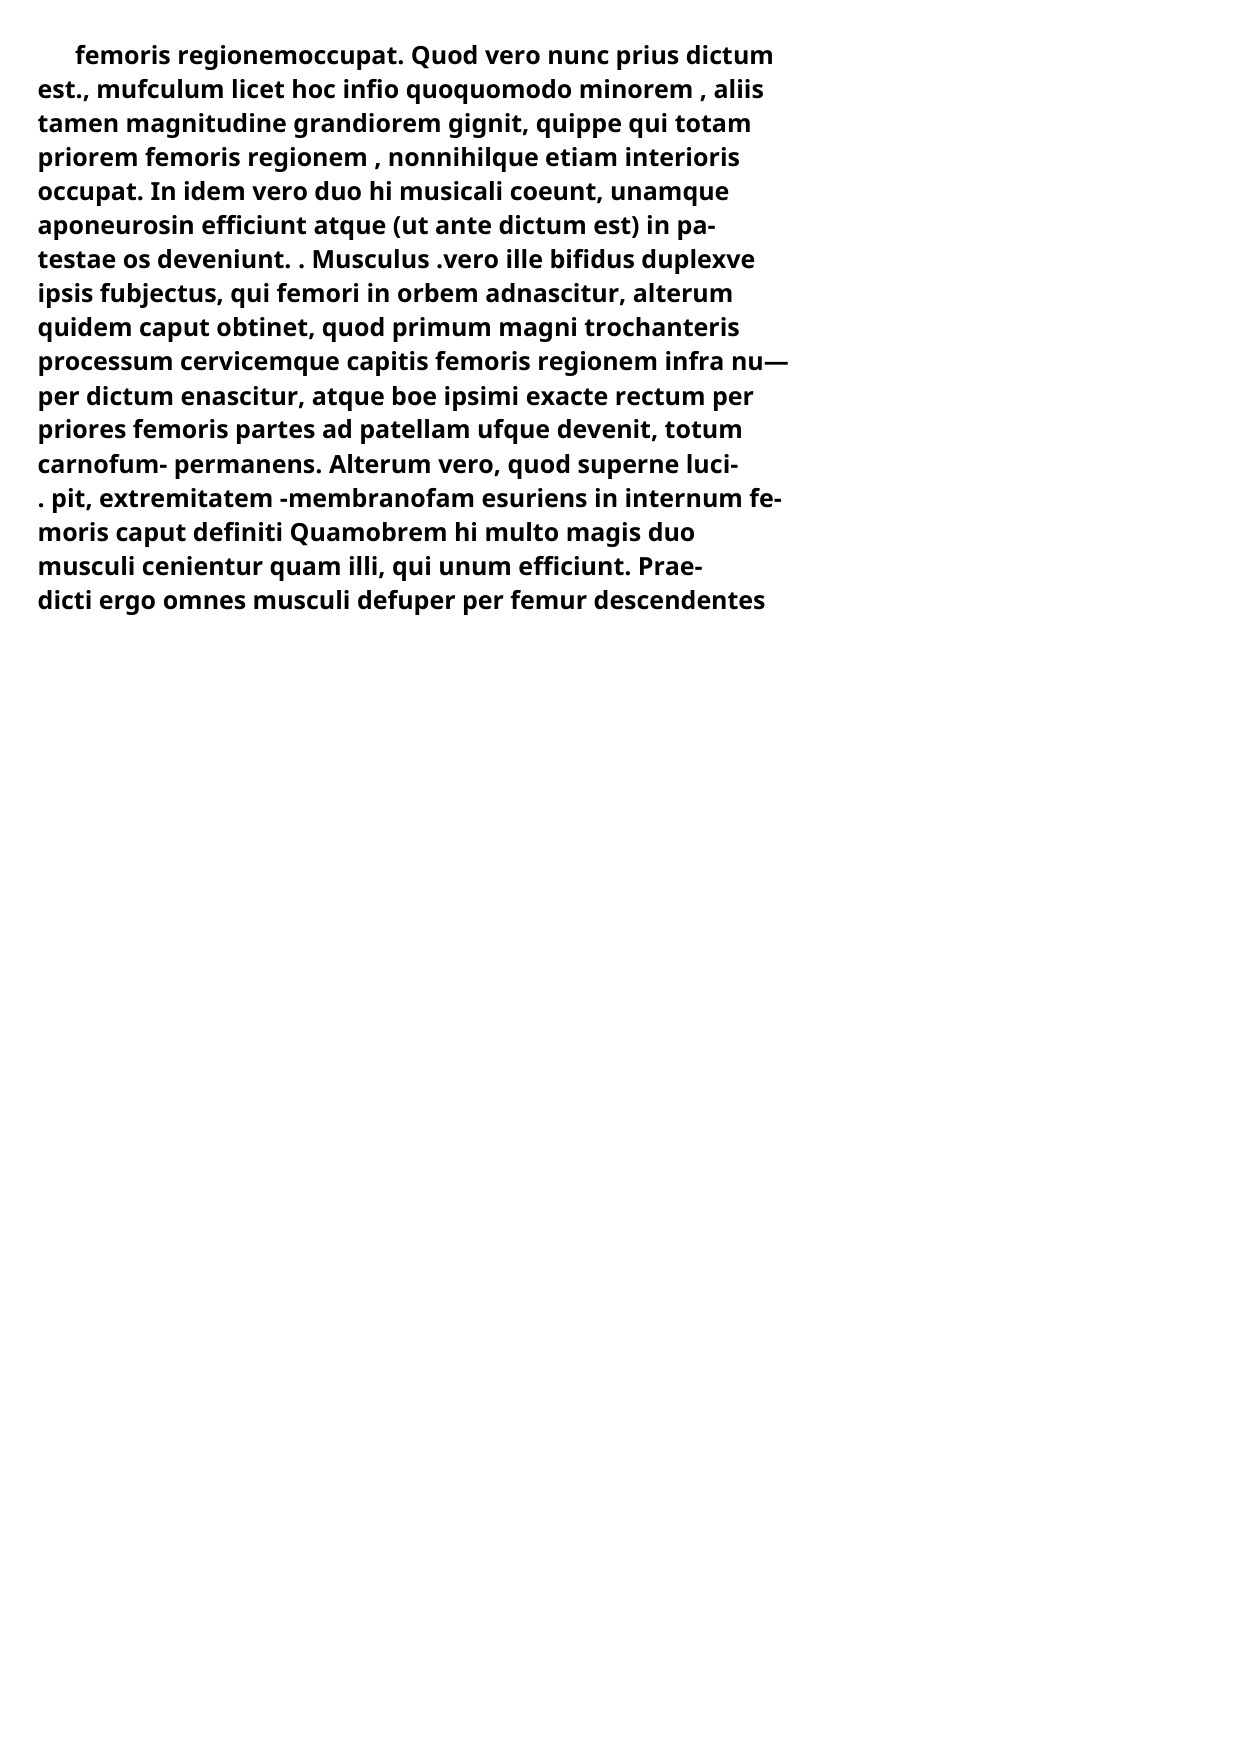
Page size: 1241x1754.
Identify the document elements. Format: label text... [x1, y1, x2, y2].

text femoris regionemoccupat. Quod vero nunc prius dictum est., mufculum licet hoc infio quoquomodo minorem , aliis tamen magnitudine grandiorem gignit, quippe qui totam priorem femoris regionem , nonnihilque etiam interioris occupat. In idem vero duo hi musicali coeunt, unamque aponeurosin efficiunt atque (ut ante dictum est) in pa- testae os deveniunt. . Musculus .vero ille bifidus duplexve ipsis fubjectus, qui femori in orbem adnascitur, alterum quidem caput obtinet, quod primum magni trochanteris processum cervicemque capitis femoris regionem infra nu— per dictum enascitur, atque boe ipsimi exacte rectum per priores femoris partes ad patellam ufque devenit, totum carnofum- permanens. Alterum vero, quod superne luci- . pit, extremitatem -membranofam esuriens in internum fe- moris caput definiti Quamobrem hi multo magis duo musculi cenientur quam illi, qui unum efficiunt. Prae- dicti ergo omnes musculi defuper per femur descendentes [37, 37, 1203, 617]
